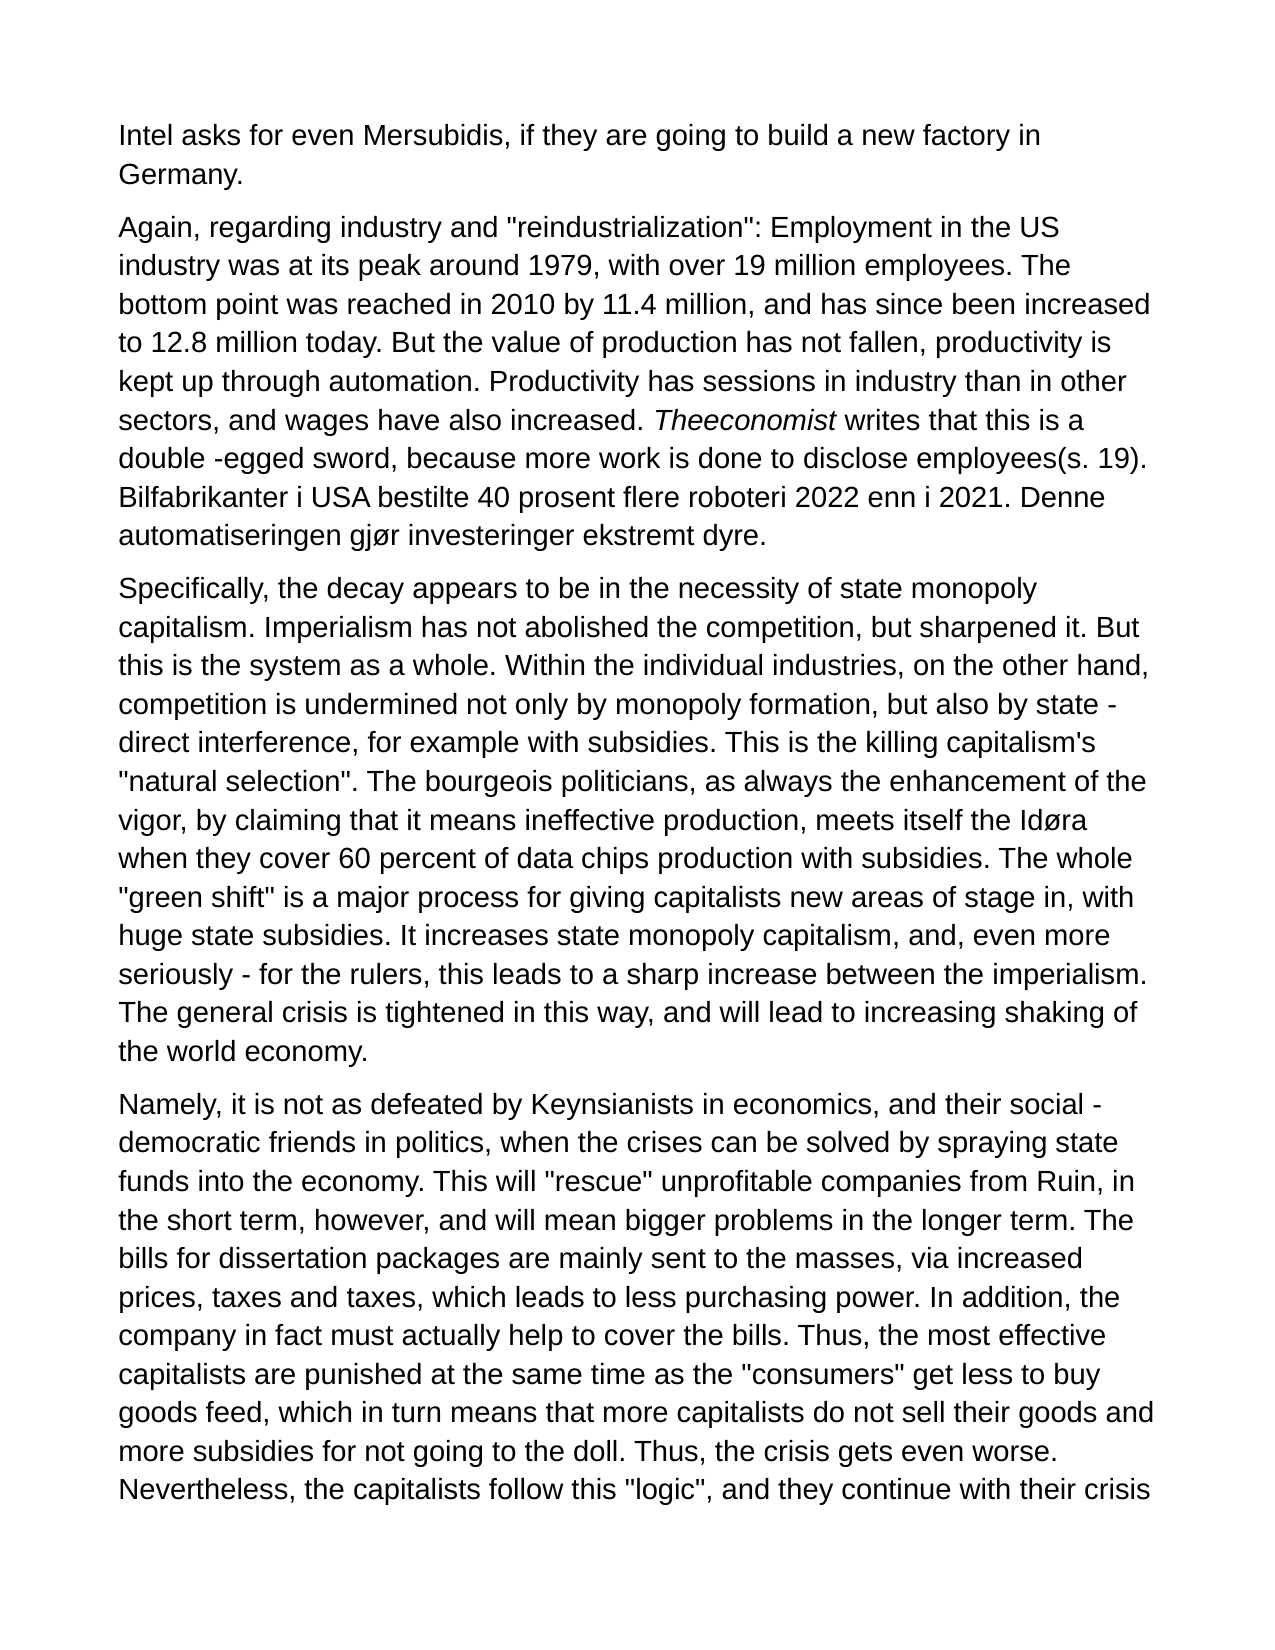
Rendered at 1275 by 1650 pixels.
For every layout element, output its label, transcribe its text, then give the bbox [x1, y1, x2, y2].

text Again, regarding industry and "reindustrialization": Employment in the US industry was at its peak around 1979, with over 19 million employees. The bottom point was reached in 2010 by 11.4 million, and has since been increased to 12.8 million today. But the value of production has not fallen, productivity is kept up through automation. Productivity has sessions in industry than in other sectors, and wages have also increased. Theeconomist writes that this is a double -egged sword, because more work is done to disclose employees(s. 19). Bilfabrikanter i USA bestilte 40 prosent flere roboteri 2022 enn i 2021. Denne automatiseringen gjør investeringer ekstremt dyre. [118, 210, 1157, 552]
text Intel asks for even Mersubidis, if they are going to build a new factory in Germany. [118, 118, 1157, 190]
text Namely, it is not as defeated by Keynsianists in economics, and their social -democratic friends in politics, when the crises can be solved by spraying state funds into the economy. This will "rescue" unprofitable companies from Ruin, in the short term, however, and will mean bigger problems in the longer term. The bills for dissertation packages are mainly sent to the masses, via increased prices, taxes and taxes, which leads to less purchasing power. In addition, the company in fact must actually help to cover the bills. Thus, the most effective capitalists are punished at the same time as the "consumers" get less to buy goods feed, which in turn means that more capitalists do not sell their goods and more subsidies for not going to the doll. Thus, the crisis gets even worse. Nevertheless, the capitalists follow this "logic", and they continue with their crisis [118, 1087, 1157, 1506]
text Specifically, the decay appears to be in the necessity of state monopoly capitalism. Imperialism has not abolished the competition, but sharpened it. But this is the system as a whole. Within the individual industries, on the other hand, competition is undermined not only by monopoly formation, but also by state -direct interference, for example with subsidies. This is the killing capitalism's "natural selection". The bourgeois politicians, as always the enhancement of the vigor, by claiming that it means ineffective production, meets itself the Idøra when they cover 60 percent of data chips production with subsidies. The whole "green shift" is a major process for giving capitalists new areas of stage in, with huge state subsidies. It increases state monopoly capitalism, and, even more seriously - for the rulers, this leads to a sharp increase between the imperialism. The general crisis is tightened in this way, and will lead to increasing shaking of the world economy. [118, 571, 1157, 1067]
